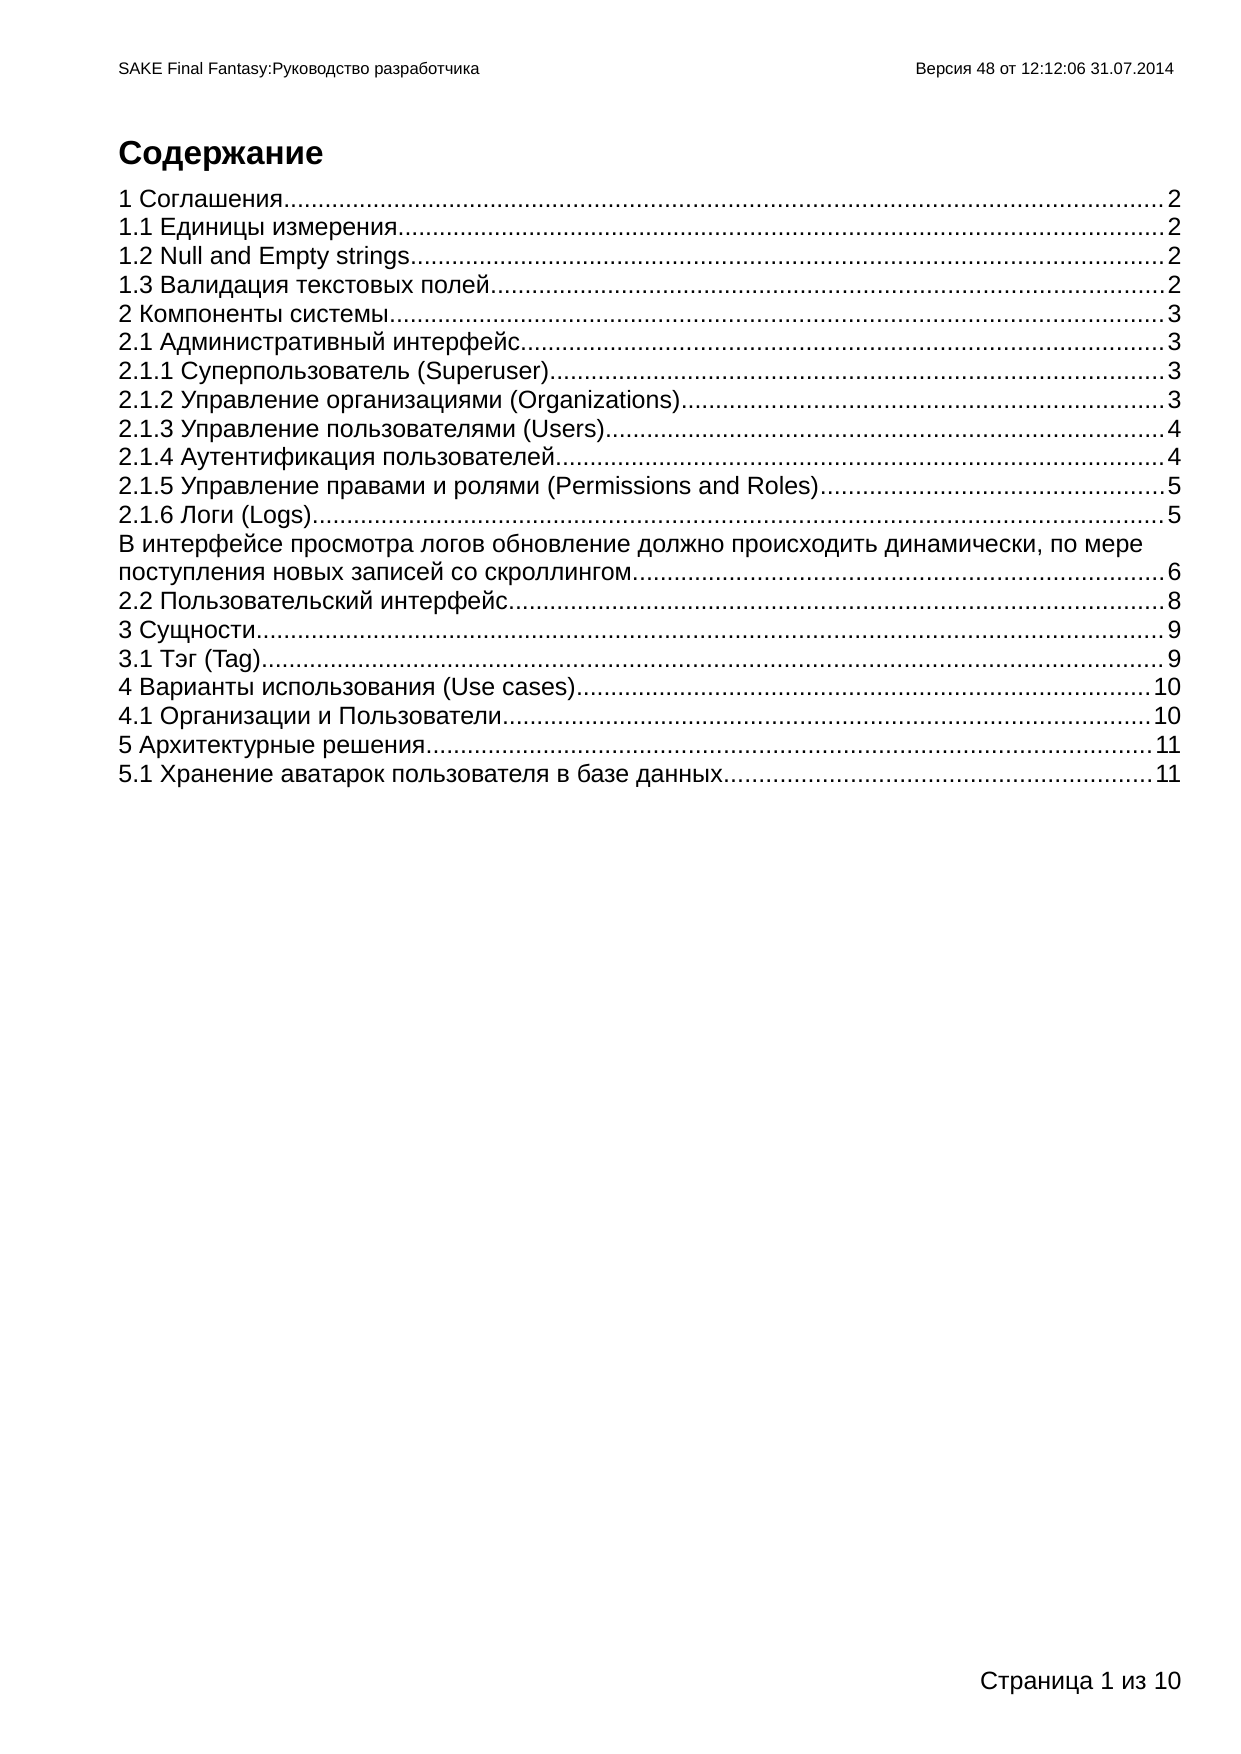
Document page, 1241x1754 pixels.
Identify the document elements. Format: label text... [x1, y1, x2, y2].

text 2.1.3 Управление пользователями (Users) 4 [118, 414, 1181, 442]
text 3.1 Тэг (Tag) 9 [118, 644, 1181, 672]
text 1 Соглашения 2 [118, 184, 1181, 212]
text 2.2 Пользовательский интерфейс 8 [118, 586, 1181, 615]
text 2.1 Административный интерфейс 3 [118, 327, 1181, 356]
text 2.1.2 Управление организациями (Organizations) 3 [118, 385, 1181, 414]
text 1.1 Единицы измерения 2 [118, 212, 1181, 241]
text 2.1.4 Аутентификация пользователей 4 [118, 442, 1181, 471]
text 1.2 Null and Empty strings 2 [118, 241, 1181, 270]
text 4 Варианты использования (Use cases) 10 [118, 672, 1181, 701]
text 4.1 Организации и Пользователи 10 [118, 701, 1181, 730]
text 1.3 Валидация текстовых полей 2 [118, 270, 1181, 299]
text 5 Архитектурные решения 11 [118, 730, 1181, 759]
subtitle Содержание [118, 133, 1181, 171]
text В интерфейсе просмотра логов обновление должно происходить динамически, по мере поступления новых записей со скроллингом. 6 [118, 529, 1181, 586]
text 2.1.5 Управление правами и ролями (Permissions and Roles) 5 [118, 471, 1181, 500]
text 2 Компоненты системы 3 [118, 299, 1181, 327]
text 2.1.6 Логи (Logs) 5 [118, 500, 1181, 529]
text 2.1.1 Суперпользователь (Superuser) 3 [118, 356, 1181, 385]
text 3 Сущности 9 [118, 615, 1181, 644]
text 5.1 Хранение аватарок пользователя в базе данных 11 [118, 759, 1181, 787]
